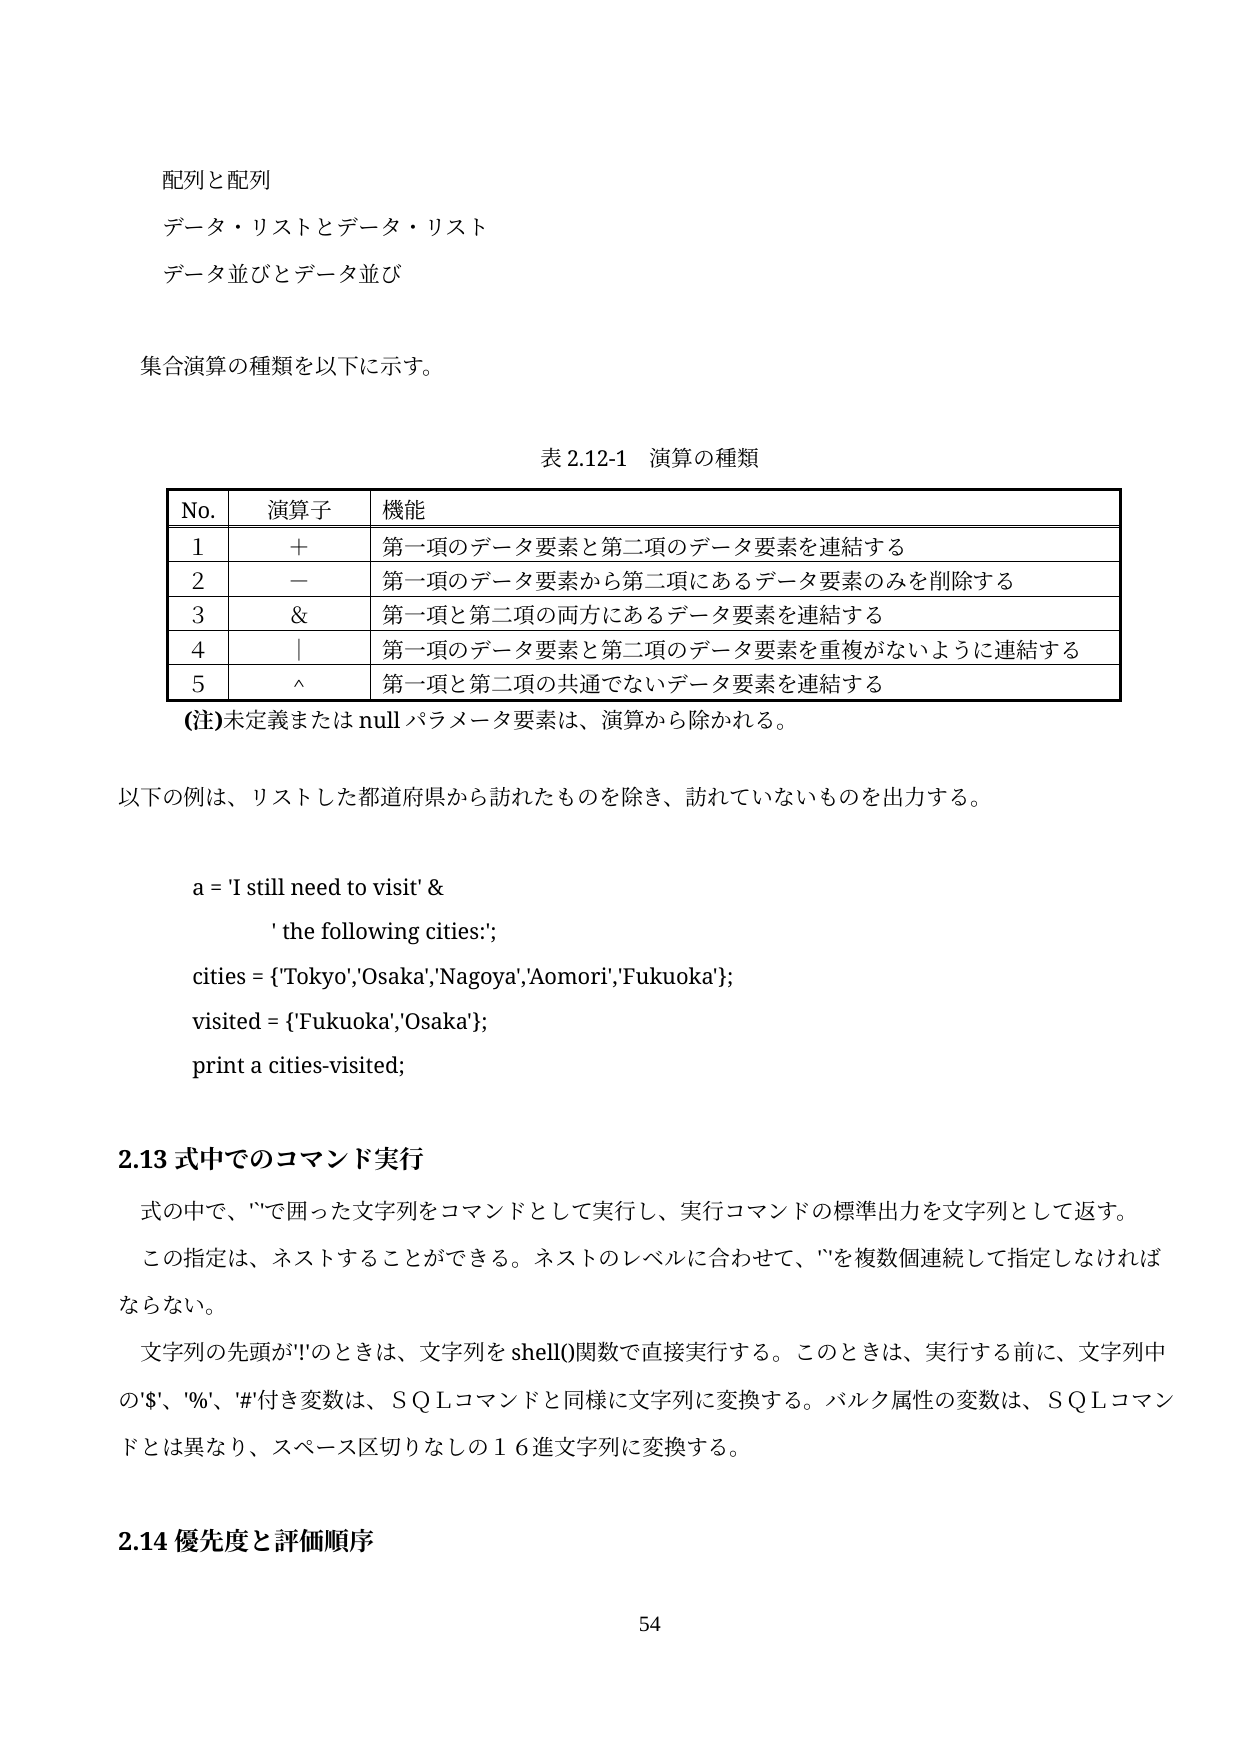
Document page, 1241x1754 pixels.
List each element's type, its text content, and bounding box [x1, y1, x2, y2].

text visited = {'Fukuoka','Osaka'}; [118, 1006, 1181, 1036]
text 文字列の先頭が'!'のときは、文字列をshell()関数で直接実行する。このときは、実行する前に、文字列中の'$'、'%'、'#'付き変数は、ＳＱＬコマンドと同様に文字列に変換する。バルク属性の変数は、ＳＱＬコマンドとは異なり、スペース区切りなしの１６進文字列に変換する。 [118, 1336, 1181, 1462]
text 集合演算の種類を以下に示す。 [118, 349, 1181, 381]
text ' the following cities:'; [118, 916, 1181, 946]
table_cell ＾ [229, 665, 370, 699]
table_cell 第一項のデータ要素と第二項のデータ要素を連結する [371, 528, 1119, 561]
text (注)未定義またはnullパラメータ要素は、演算から除かれる。 [118, 702, 1181, 735]
text 2.13 式中でのコマンド実行 [118, 1140, 1181, 1176]
table_cell 第一項のデータ要素から第二項にあるデータ要素のみを削除する [371, 562, 1119, 596]
table_cell 第一項と第二項の両方にあるデータ要素を連結する [371, 597, 1119, 630]
table_cell － [229, 562, 370, 596]
table_cell ５ [169, 665, 228, 699]
table_header 演算子 [229, 491, 370, 525]
table_cell ＋ [229, 528, 370, 561]
table_header 機能 [371, 491, 1119, 525]
table_cell 第一項と第二項の共通でないデータ要素を連結する [371, 665, 1119, 699]
table_cell ４ [169, 631, 228, 664]
text 以下の例は、リストした都道府県から訪れたものを除き、訪れていないものを出力する。 [118, 780, 1181, 811]
table_header No. [169, 491, 228, 525]
text 表2.12-1 演算の種類 [118, 441, 1181, 472]
table_cell ２ [169, 562, 228, 596]
table_cell １ [169, 528, 228, 561]
text データ・リストとデータ・リスト [118, 210, 1181, 241]
text 配列と配列 [118, 163, 1181, 194]
text print a cities-visited; [118, 1050, 1181, 1080]
table_cell ３ [169, 597, 228, 630]
text 式の中で、'`'で囲った文字列をコマンドとして実行し、実行コマンドの標準出力を文字列として返す。 [118, 1194, 1181, 1225]
text 2.14 優先度と評価順序 [118, 1522, 1181, 1558]
text a = 'I still need to visit' & [118, 872, 1181, 901]
text cities = {'Tokyo','Osaka','Nagoya','Aomori','Fukuoka'}; [118, 961, 1181, 991]
table_cell ｜ [229, 631, 370, 664]
text この指定は、ネストすることができる。ネストのレベルに合わせて、'`'を複数個連続して指定しなければならない。 [118, 1241, 1181, 1320]
table_cell 第一項のデータ要素と第二項のデータ要素を重複がないように連結する [371, 631, 1119, 664]
text データ並びとデータ並び [118, 257, 1181, 289]
table_cell ＆ [229, 597, 370, 630]
